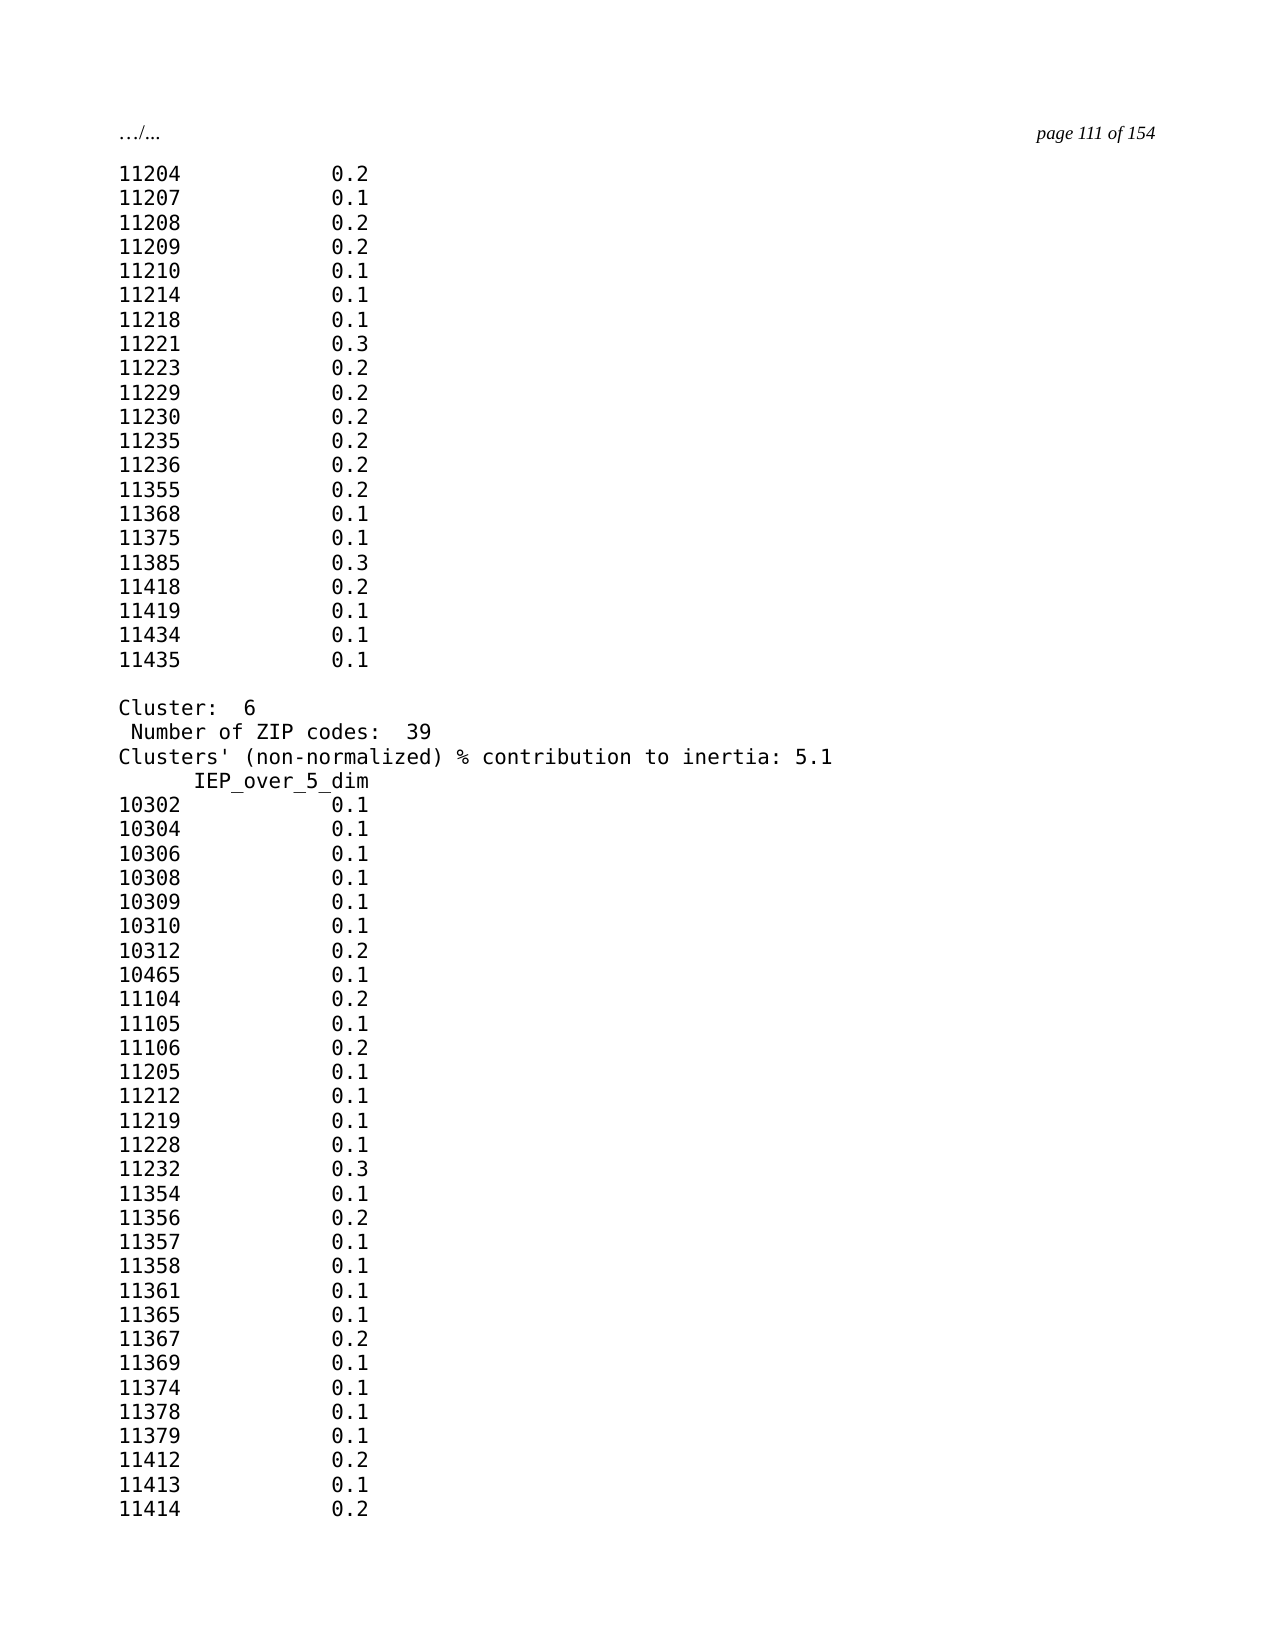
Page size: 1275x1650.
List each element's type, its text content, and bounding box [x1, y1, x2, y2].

text 11354 0.1 [118, 1182, 1157, 1206]
text 11357 0.1 [118, 1230, 1157, 1254]
text 11361 0.1 [118, 1279, 1157, 1303]
text 11230 0.2 [118, 405, 1157, 429]
text 11356 0.2 [118, 1206, 1157, 1230]
text 11412 0.2 [118, 1448, 1157, 1473]
text 11419 0.1 [118, 599, 1157, 623]
text 11374 0.1 [118, 1376, 1157, 1400]
text 11413 0.1 [118, 1473, 1157, 1497]
text 10304 0.1 [118, 817, 1157, 842]
text 11207 0.1 [118, 186, 1157, 211]
text 10306 0.1 [118, 842, 1157, 866]
text 11418 0.2 [118, 575, 1157, 599]
text 11434 0.1 [118, 623, 1157, 648]
text 11236 0.2 [118, 453, 1157, 478]
text 10302 0.1 [118, 793, 1157, 817]
text Number of ZIP codes: 39 [118, 720, 1157, 745]
text 11204 0.2 [118, 162, 1157, 186]
text 11218 0.1 [118, 308, 1157, 332]
text 10310 0.1 [118, 914, 1157, 939]
text 11378 0.1 [118, 1400, 1157, 1424]
text 11228 0.1 [118, 1133, 1157, 1157]
text 11385 0.3 [118, 551, 1157, 575]
text 11435 0.1 [118, 648, 1157, 672]
text Cluster: 6 [118, 696, 1157, 720]
text 10308 0.1 [118, 866, 1157, 890]
text 10312 0.2 [118, 939, 1157, 963]
text Clusters' (non-normalized) % contribution to inertia: 5.1 [118, 745, 1157, 769]
text 11212 0.1 [118, 1084, 1157, 1109]
text 11375 0.1 [118, 526, 1157, 551]
text 11223 0.2 [118, 356, 1157, 381]
text IEP_over_5_dim [118, 769, 1157, 793]
text 11414 0.2 [118, 1497, 1157, 1521]
text 11219 0.1 [118, 1109, 1157, 1133]
text 11232 0.3 [118, 1157, 1157, 1182]
text 11210 0.1 [118, 259, 1157, 283]
text 10309 0.1 [118, 890, 1157, 914]
text 11365 0.1 [118, 1303, 1157, 1327]
text 11379 0.1 [118, 1424, 1157, 1448]
text 10465 0.1 [118, 963, 1157, 987]
text 11208 0.2 [118, 211, 1157, 235]
text 11221 0.3 [118, 332, 1157, 356]
text 11214 0.1 [118, 283, 1157, 308]
text 11369 0.1 [118, 1351, 1157, 1376]
text 11355 0.2 [118, 478, 1157, 502]
text 11229 0.2 [118, 381, 1157, 405]
text 11205 0.1 [118, 1060, 1157, 1084]
text 11105 0.1 [118, 1012, 1157, 1036]
text 11367 0.2 [118, 1327, 1157, 1351]
text 11209 0.2 [118, 235, 1157, 259]
text 11235 0.2 [118, 429, 1157, 453]
text 11104 0.2 [118, 987, 1157, 1012]
text 11368 0.1 [118, 502, 1157, 526]
text 11358 0.1 [118, 1254, 1157, 1279]
text 11106 0.2 [118, 1036, 1157, 1060]
